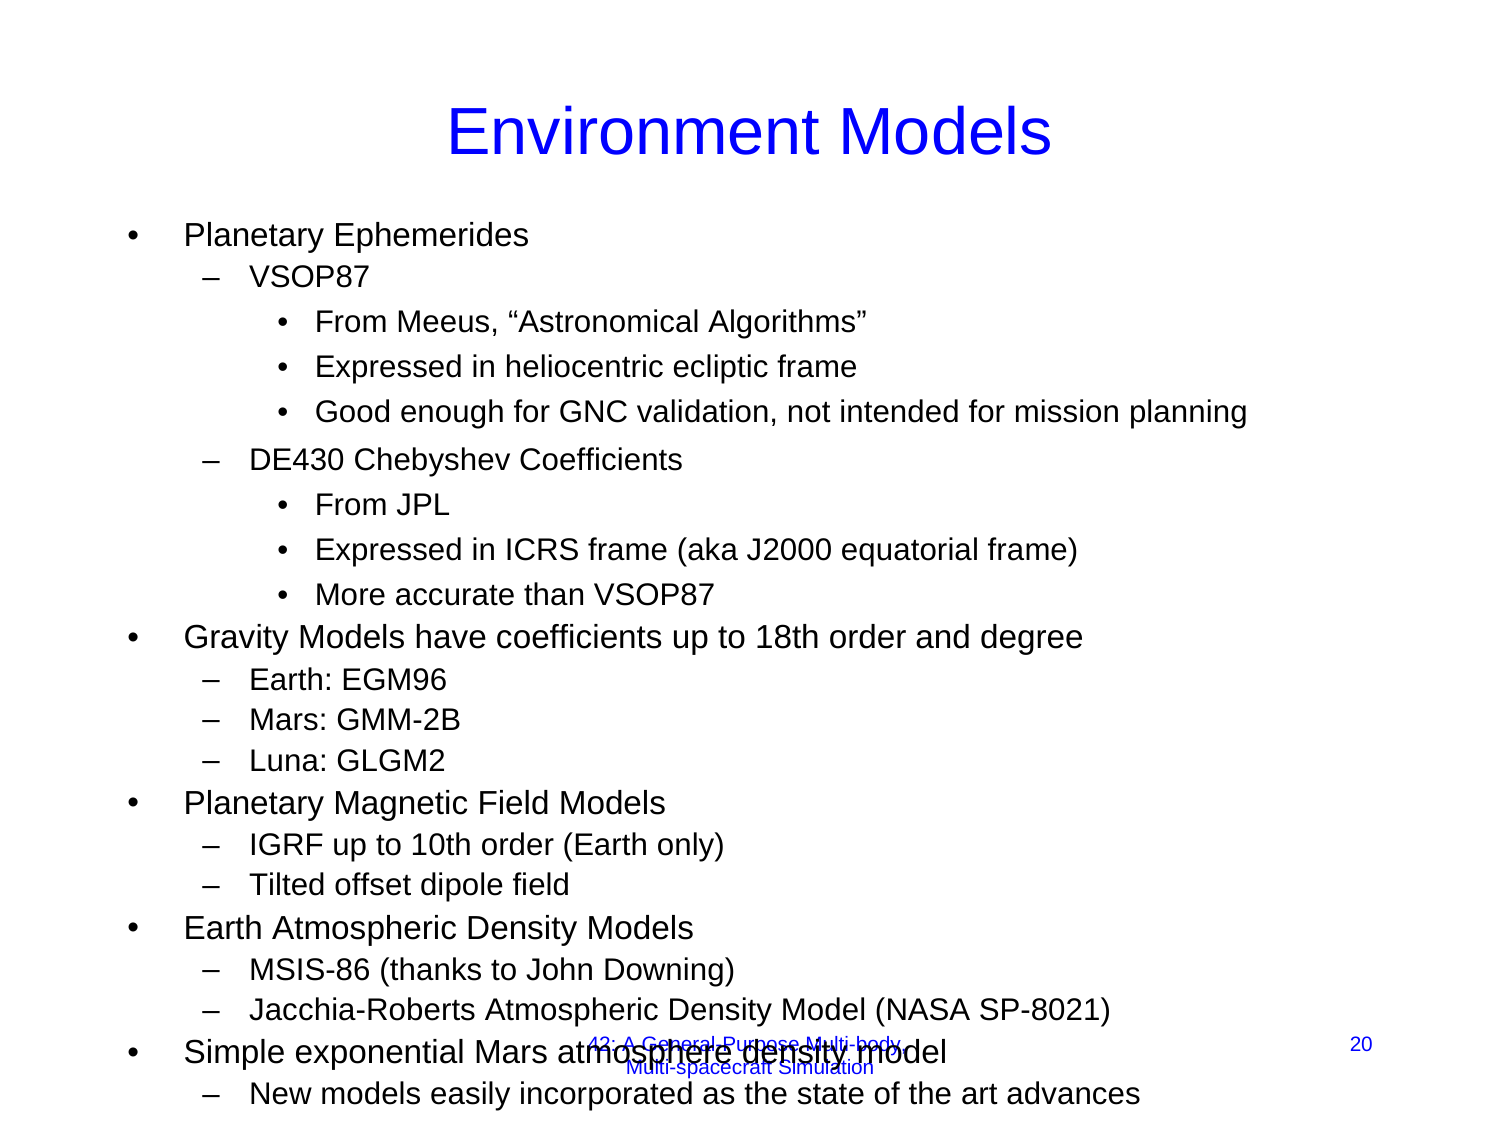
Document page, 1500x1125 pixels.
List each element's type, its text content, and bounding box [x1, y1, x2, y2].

title Environment Models [112, 37, 1388, 212]
list Planetary Ephemerides VSOP87 From Meeus, “Astronomical Algorithms” Expressed in heliocentric ecliptic frame Good enough for GNC validation, not intended for mission planning DE430 Chebyshev Coefficients From JPL Expressed in ICRS frame (aka J2000 equatorial frame) More accurate than VSOP87 Gravity Models have coefficients up to 18th order and degree Earth: EGM96 Mars: GMM-2B Luna: GLGM2 Planetary Magnetic Field Models IGRF up to 10th order (Earth only) Tilted offset dipole field Earth Atmospheric Density Models MSIS-86 (thanks to John Downing) Jacchia-Roberts Atmospheric Density Model (NASA SP-8021) Simple exponential Mars atmosphere density model New models easily incorporated as the state of the art advances [112, 212, 1388, 888]
